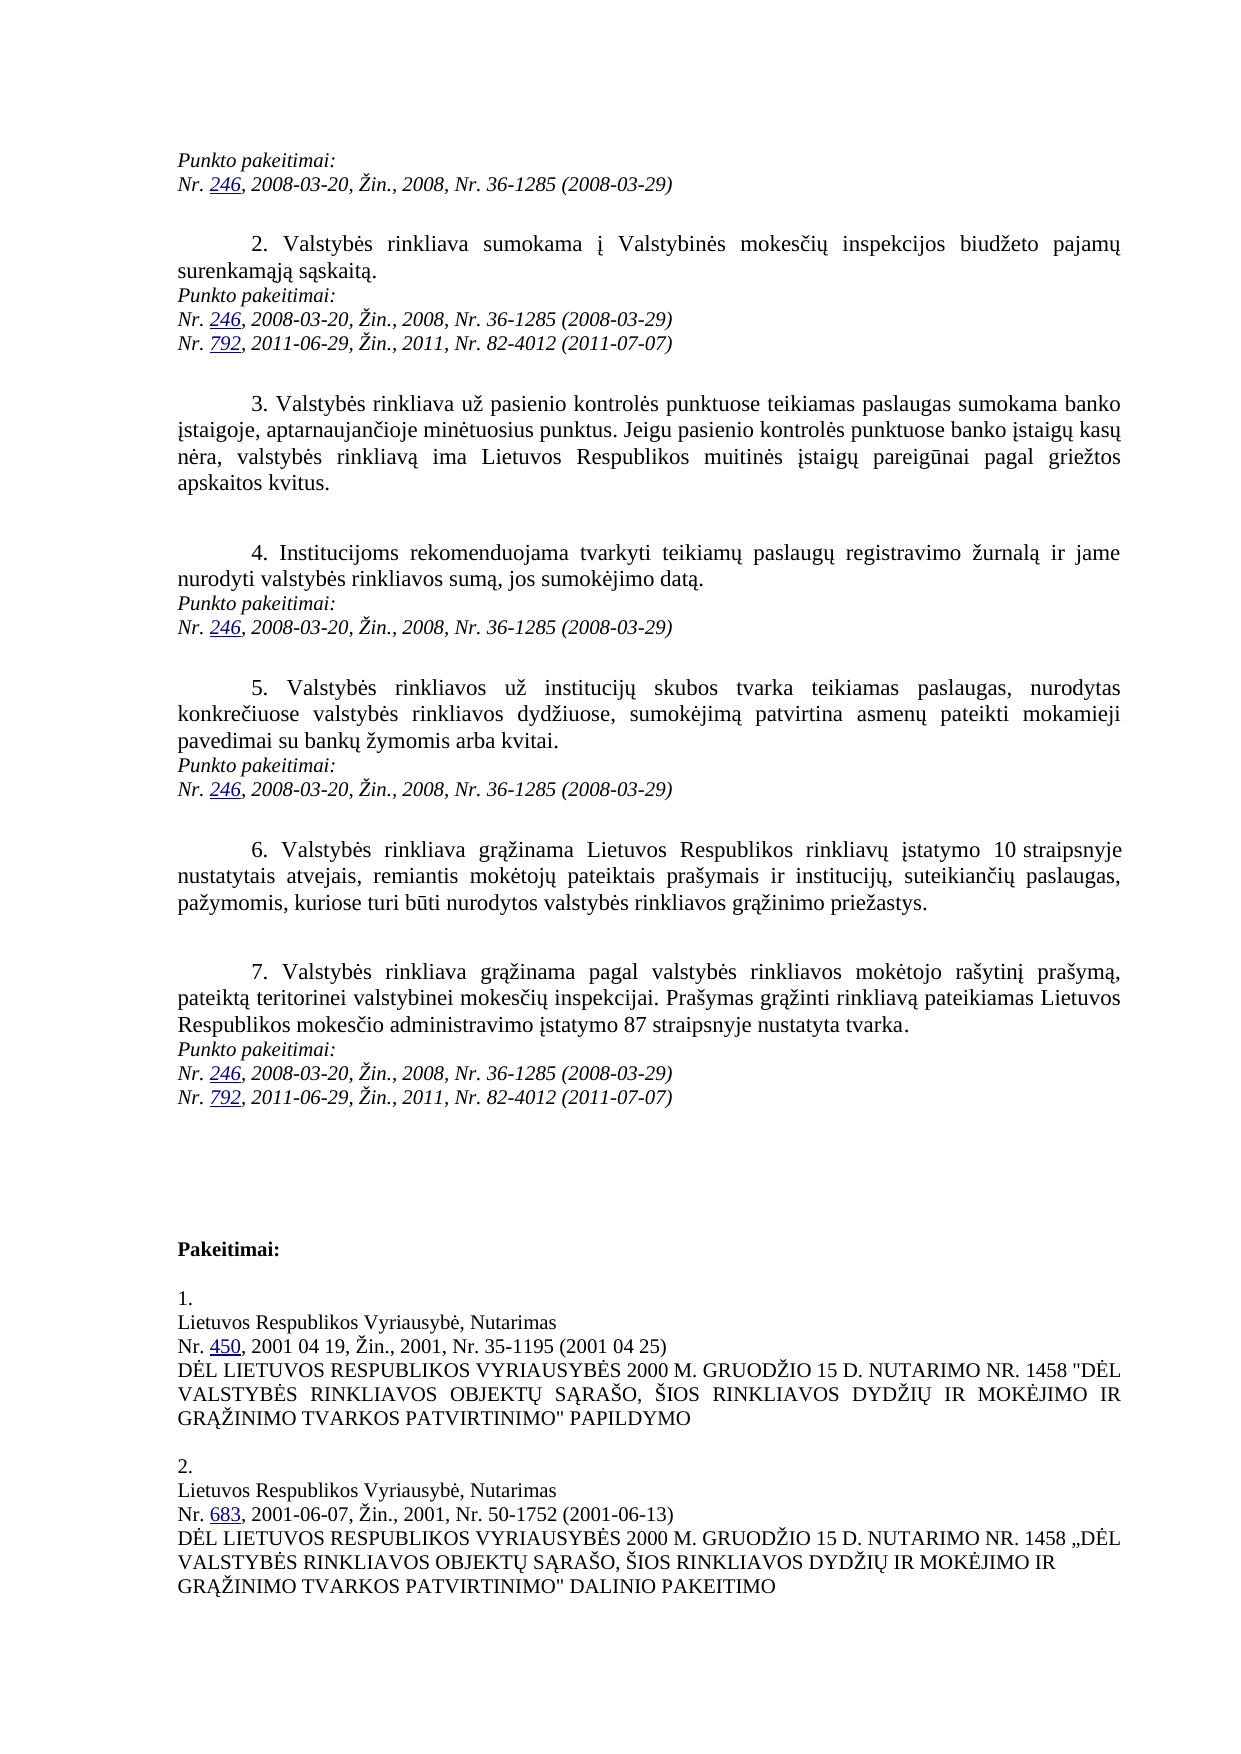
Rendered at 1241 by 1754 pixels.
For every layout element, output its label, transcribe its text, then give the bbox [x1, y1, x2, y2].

text 5. Valstybės rinkliavos už institucijų skubos tvarka teikiamas paslaugas, nurodytas konkrečiuose valstybės rinkliavos dydžiuose, sumokėjimą patvirtina asmenų pateikti mokamieji pavedimai su bankų žymomis arba kvitai. [177, 674, 1122, 753]
text 2. Valstybės rinkliava sumokama į Valstybinės mokesčių inspekcijos biudžeto pajamų surenkamąją sąskaitą. [177, 231, 1122, 283]
text Punkto pakeitimai: [177, 753, 1122, 777]
text 1. [177, 1286, 1122, 1309]
text DĖL LIETUVOS RESPUBLIKOS VYRIAUSYBĖS 2000 M. GRUODŽIO 15 D. NUTARIMO NR. 1458 "DĖL VALSTYBĖS RINKLIAVOS OBJEKTŲ SĄRAŠO, ŠIOS RINKLIAVOS DYDŽIŲ IR MOKĖJIMO IR GRĄŽINIMO TVARKOS PATVIRTINIMO" PAPILDYMO [177, 1358, 1122, 1430]
text Nr. 246, 2008-03-20, Žin., 2008, Nr. 36-1285 (2008-03-29) [177, 777, 1122, 801]
text 6. Valstybės rinkliava grąžinama Lietuvos Respublikos rinkliavų įstatymo 10 straipsnyje nustatytais atvejais, remiantis mokėtojų pateiktais prašymais ir institucijų, suteikiančių paslaugas, pažymomis, kuriose turi būti nurodytos valstybės rinkliavos grąžinimo priežastys. [177, 836, 1122, 915]
text 2. [177, 1454, 1122, 1478]
text Lietuvos Respublikos Vyriausybė, Nutarimas [177, 1478, 1122, 1502]
text Nr. 246, 2008-03-20, Žin., 2008, Nr. 36-1285 (2008-03-29) [177, 172, 1122, 196]
text 3. Valstybės rinkliava už pasienio kontrolės punktuose teikiamas paslaugas sumokama banko įstaigoje, aptarnaujančioje minėtuosius punktus. Jeigu pasienio kontrolės punktuose banko įstaigų kasų nėra, valstybės rinkliavą ima Lietuvos Respublikos muitinės įstaigų pareigūnai pagal griežtos apskaitos kvitus. [177, 390, 1122, 496]
text Nr. 246, 2008-03-20, Žin., 2008, Nr. 36-1285 (2008-03-29) [177, 1061, 1122, 1085]
text Pakeitimai: [177, 1237, 1122, 1261]
text Nr. 792, 2011-06-29, Žin., 2011, Nr. 82-4012 (2011-07-07) [177, 1085, 1122, 1109]
text Lietuvos Respublikos Vyriausybė, Nutarimas [177, 1309, 1122, 1334]
text Punkto pakeitimai: [177, 1037, 1122, 1061]
text Punkto pakeitimai: [177, 283, 1122, 307]
text Nr. 246, 2008-03-20, Žin., 2008, Nr. 36-1285 (2008-03-29) [177, 615, 1122, 639]
text Nr. 450, 2001 04 19, Žin., 2001, Nr. 35-1195 (2001 04 25) [177, 1334, 1122, 1358]
text DĖL LIETUVOS RESPUBLIKOS VYRIAUSYBĖS 2000 M. GRUODŽIO 15 D. NUTARIMO NR. 1458 „DĖL VALSTYBĖS RINKLIAVOS OBJEKTŲ SĄRAŠO, ŠIOS RINKLIAVOS DYDŽIŲ IR MOKĖJIMO IR GRĄŽINIMO TVARKOS PATVIRTINIMO" DALINIO PAKEITIMO [177, 1526, 1122, 1598]
text Punkto pakeitimai: [177, 148, 1122, 172]
text 7. Valstybės rinkliava grąžinama pagal valstybės rinkliavos mokėtojo rašytinį prašymą, pateiktą teritorinei valstybinei mokesčių inspekcijai. Prašymas grąžinti rinkliavą pateikiamas Lietuvos Respublikos mokesčio administravimo įstatymo 87 straipsnyje nustatyta tvarka. [177, 958, 1122, 1037]
text Nr. 792, 2011-06-29, Žin., 2011, Nr. 82-4012 (2011-07-07) [177, 331, 1122, 355]
text 4. Institucijoms rekomenduojama tvarkyti teikiamų paslaugų registravimo žurnalą ir jame nurodyti valstybės rinkliavos sumą, jos sumokėjimo datą. [177, 538, 1122, 591]
text Punkto pakeitimai: [177, 591, 1122, 615]
text Nr. 683, 2001-06-07, Žin., 2001, Nr. 50-1752 (2001-06-13) [177, 1502, 1122, 1526]
text Nr. 246, 2008-03-20, Žin., 2008, Nr. 36-1285 (2008-03-29) [177, 307, 1122, 331]
